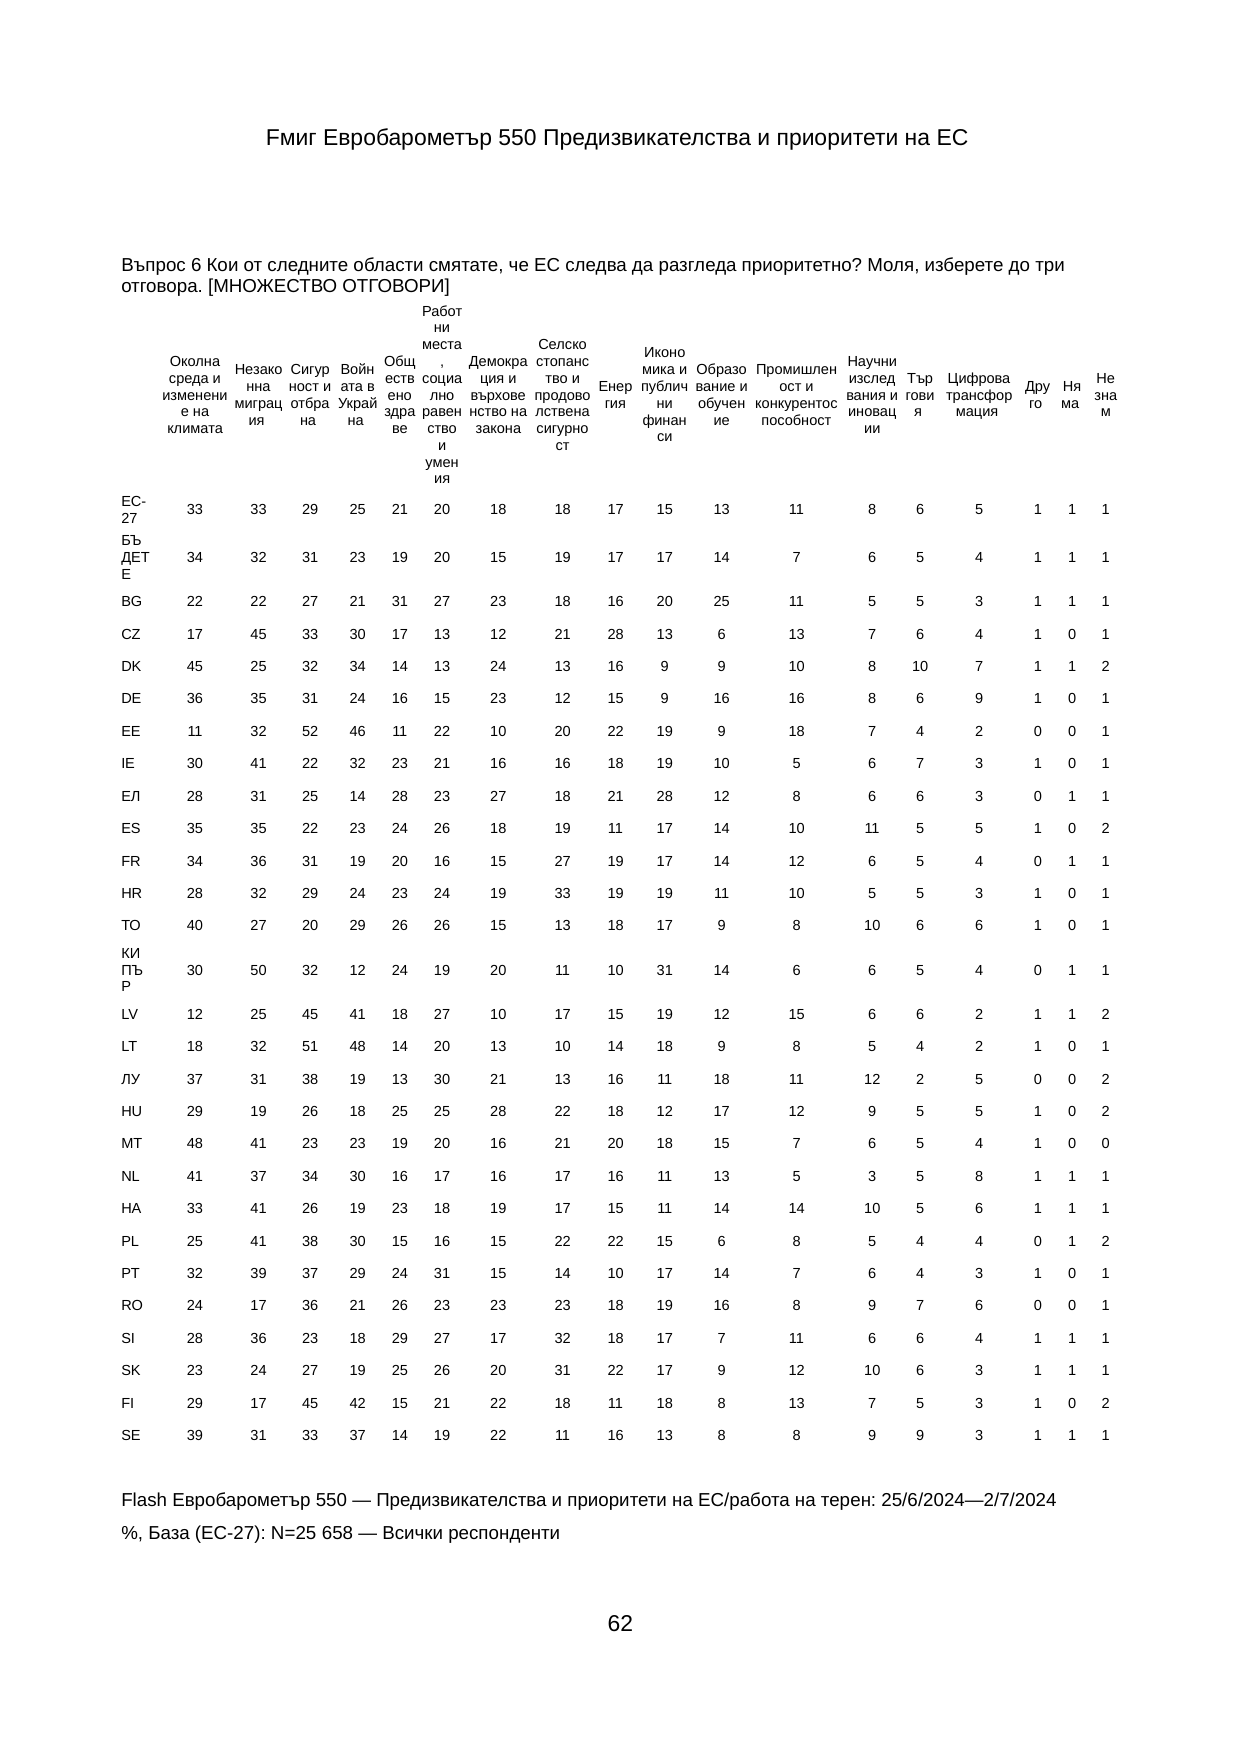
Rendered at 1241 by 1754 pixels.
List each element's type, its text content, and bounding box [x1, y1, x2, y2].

table_cell 19 [637, 747, 692, 779]
table_cell PT [118, 1257, 153, 1289]
table_cell [286, 1451, 334, 1484]
table_cell 10 [751, 650, 842, 682]
table_cell 12 [692, 780, 751, 812]
table_cell Промишленост и конкурентоспособност [751, 299, 842, 490]
table_cell 31 [286, 683, 334, 715]
table_cell 24 [159, 1289, 231, 1322]
table_cell БЪДЕТЕ [118, 529, 153, 585]
table_cell 46 [334, 715, 381, 747]
table_cell [1020, 1451, 1055, 1484]
table_cell 5 [902, 585, 938, 618]
table_cell 12 [842, 1063, 902, 1095]
table_cell 20 [419, 1127, 465, 1160]
table_cell 11 [594, 1386, 637, 1419]
table_cell 2 [938, 1030, 1020, 1062]
table_cell 36 [159, 683, 231, 715]
table_cell 19 [419, 1419, 465, 1451]
table_cell 8 [842, 490, 902, 529]
table_cell 5 [902, 1160, 938, 1192]
table_cell 45 [286, 998, 334, 1030]
table_cell 17 [594, 529, 637, 585]
table_cell 23 [286, 1322, 334, 1354]
table_cell 6 [842, 942, 902, 998]
table_cell 15 [465, 1257, 531, 1289]
table_cell 23 [465, 1289, 531, 1322]
table_cell 7 [751, 1127, 842, 1160]
table_cell 11 [751, 1322, 842, 1354]
table_cell 41 [334, 998, 381, 1030]
table_cell DE [118, 683, 153, 715]
table_cell Работни места, социално равенство и умения [419, 299, 465, 490]
table_cell [153, 529, 158, 585]
table_cell 18 [594, 1322, 637, 1354]
table_cell 0 [1055, 618, 1089, 650]
table_cell 16 [465, 747, 531, 779]
table_cell [153, 585, 158, 618]
table_cell [153, 1095, 158, 1127]
table_cell [1089, 1451, 1122, 1484]
table_cell 0 [1020, 1289, 1055, 1322]
table_cell 1 [1089, 844, 1122, 877]
table_cell 31 [381, 585, 418, 618]
table_cell 11 [531, 1419, 594, 1451]
table_cell 28 [594, 618, 637, 650]
table_cell 1 [1020, 1030, 1055, 1062]
table_cell 31 [231, 780, 286, 812]
table_cell 10 [531, 1030, 594, 1062]
table_cell 1 [1089, 877, 1122, 909]
table_cell 7 [842, 715, 902, 747]
table_cell 25 [334, 490, 381, 529]
table_cell 32 [334, 747, 381, 779]
table_cell 1 [1089, 1192, 1122, 1224]
table_cell 24 [381, 942, 418, 998]
table_cell 18 [594, 1095, 637, 1127]
table_cell 8 [751, 1419, 842, 1451]
table_cell [692, 1451, 751, 1484]
table_cell 1 [1055, 650, 1089, 682]
table_cell 17 [231, 1386, 286, 1419]
table_cell 3 [938, 1354, 1020, 1386]
table_cell 5 [902, 1386, 938, 1419]
table_cell 6 [938, 1192, 1020, 1224]
table_cell 23 [419, 1289, 465, 1322]
table_cell 31 [286, 844, 334, 877]
table_cell 4 [938, 529, 1020, 585]
table_cell LV [118, 998, 153, 1030]
table_cell 14 [692, 1192, 751, 1224]
table_cell 18 [334, 1322, 381, 1354]
table_cell 11 [637, 1063, 692, 1095]
table_cell [153, 812, 158, 844]
table_cell 37 [231, 1160, 286, 1192]
table_cell 21 [419, 747, 465, 779]
table_cell 10 [751, 812, 842, 844]
table_cell 4 [938, 1127, 1020, 1160]
table_cell 5 [938, 1095, 1020, 1127]
table_cell 9 [938, 683, 1020, 715]
table_cell 0 [1020, 715, 1055, 747]
table_cell 1 [1020, 1386, 1055, 1419]
table_cell 17 [637, 529, 692, 585]
table_cell 1 [1020, 1192, 1055, 1224]
table_cell 1 [1020, 529, 1055, 585]
table_cell [153, 1419, 158, 1451]
table_cell 19 [594, 844, 637, 877]
table_cell [938, 1451, 1020, 1484]
table_cell [153, 683, 158, 715]
table_cell 16 [594, 1160, 637, 1192]
table_cell 2 [1089, 1225, 1122, 1257]
table_cell 28 [637, 780, 692, 812]
table_cell 14 [334, 780, 381, 812]
table_cell 1 [1089, 618, 1122, 650]
table_cell [751, 1451, 842, 1484]
table_cell 27 [419, 1322, 465, 1354]
table_cell 13 [751, 618, 842, 650]
table_cell 34 [286, 1160, 334, 1192]
table_cell 25 [231, 998, 286, 1030]
table_cell 24 [231, 1354, 286, 1386]
table_cell [118, 299, 153, 490]
table_cell 20 [286, 909, 334, 942]
table_cell Търговия [902, 299, 938, 490]
table_cell 15 [637, 1225, 692, 1257]
table_cell 6 [902, 909, 938, 942]
table_cell Енергия [594, 299, 637, 490]
table_cell 0 [1055, 812, 1089, 844]
table_cell 1 [1020, 747, 1055, 779]
table_cell 33 [159, 490, 231, 529]
table_cell 1 [1089, 490, 1122, 529]
table_cell 42 [334, 1386, 381, 1419]
table_cell 41 [231, 1127, 286, 1160]
table_cell [153, 1063, 158, 1095]
table_cell 0 [1020, 1225, 1055, 1257]
table_cell 7 [692, 1322, 751, 1354]
table_cell 11 [531, 942, 594, 998]
table_cell FI [118, 1386, 153, 1419]
table_cell 4 [902, 1030, 938, 1062]
table_cell 8 [938, 1160, 1020, 1192]
table_cell 18 [419, 1192, 465, 1224]
table_cell 6 [902, 998, 938, 1030]
table_cell 16 [531, 747, 594, 779]
table_cell [153, 1225, 158, 1257]
table_cell 6 [842, 780, 902, 812]
table_cell 10 [594, 942, 637, 998]
table_cell Околна среда и изменение на климата [159, 299, 231, 490]
table_cell 17 [637, 909, 692, 942]
table_cell 33 [286, 618, 334, 650]
table_cell [1055, 1451, 1089, 1484]
table_cell 1 [1020, 812, 1055, 844]
table_cell 23 [159, 1354, 231, 1386]
table_cell 30 [419, 1063, 465, 1095]
table_cell [153, 877, 158, 909]
table_cell 13 [692, 490, 751, 529]
table_cell 21 [531, 1127, 594, 1160]
table_cell 1 [1055, 844, 1089, 877]
table_cell [334, 1451, 381, 1484]
table_cell 22 [465, 1419, 531, 1451]
table_cell Икономика и публични финанси [637, 299, 692, 490]
table_cell 18 [637, 1127, 692, 1160]
table_cell 8 [842, 650, 902, 682]
table_cell 9 [842, 1419, 902, 1451]
table_cell Цифрова трансформация [938, 299, 1020, 490]
table_cell 18 [637, 1030, 692, 1062]
table_cell 17 [531, 1192, 594, 1224]
table_cell 14 [381, 650, 418, 682]
table_cell 15 [419, 683, 465, 715]
table_cell 51 [286, 1030, 334, 1062]
table_cell 25 [419, 1095, 465, 1127]
table_cell 16 [465, 1160, 531, 1192]
table_cell 10 [692, 747, 751, 779]
table_cell 15 [594, 683, 637, 715]
table_cell [153, 1127, 158, 1160]
table_cell 25 [231, 650, 286, 682]
table_cell 1 [1055, 1354, 1089, 1386]
table_cell [153, 844, 158, 877]
table_cell [465, 1451, 531, 1484]
table_cell 9 [692, 650, 751, 682]
table_cell [153, 998, 158, 1030]
table_cell SI [118, 1322, 153, 1354]
table_cell DK [118, 650, 153, 682]
table_cell [153, 1192, 158, 1224]
table_cell 17 [594, 490, 637, 529]
table_cell 2 [1089, 1386, 1122, 1419]
table_cell 27 [286, 585, 334, 618]
table_cell 5 [902, 1095, 938, 1127]
table_cell 4 [902, 715, 938, 747]
table_cell 3 [938, 1419, 1020, 1451]
table_cell 17 [231, 1289, 286, 1322]
table_cell 10 [751, 877, 842, 909]
table_cell 11 [751, 1063, 842, 1095]
table_cell 5 [842, 1225, 902, 1257]
table_cell 19 [531, 529, 594, 585]
table_cell 19 [334, 1063, 381, 1095]
table_cell 22 [594, 1225, 637, 1257]
table_cell 18 [465, 812, 531, 844]
table_cell 16 [594, 585, 637, 618]
table_cell 1 [1089, 1322, 1122, 1354]
table_cell 22 [465, 1386, 531, 1419]
table_cell 26 [381, 909, 418, 942]
table_cell 0 [1055, 877, 1089, 909]
table_cell 18 [159, 1030, 231, 1062]
table_cell 12 [637, 1095, 692, 1127]
table_cell 30 [159, 942, 231, 998]
table_cell 17 [159, 618, 231, 650]
table_cell Сигурност и отбрана [286, 299, 334, 490]
table_cell 1 [1055, 1419, 1089, 1451]
table_cell 37 [159, 1063, 231, 1095]
table_cell 10 [465, 998, 531, 1030]
table_cell 19 [334, 844, 381, 877]
table_cell 33 [159, 1192, 231, 1224]
table_cell КИПЪР [118, 942, 153, 998]
table_cell 26 [419, 909, 465, 942]
table_cell 23 [286, 1127, 334, 1160]
table_cell 30 [159, 747, 231, 779]
table_cell 36 [231, 1322, 286, 1354]
table_cell 19 [637, 877, 692, 909]
table_cell 5 [902, 1127, 938, 1160]
table_cell Не знам [1089, 299, 1122, 490]
table_cell 8 [751, 1030, 842, 1062]
table_cell 18 [465, 490, 531, 529]
table_cell 8 [692, 1419, 751, 1451]
table_cell 32 [231, 715, 286, 747]
table_cell 18 [751, 715, 842, 747]
table_cell 11 [692, 877, 751, 909]
table_cell 6 [842, 1127, 902, 1160]
table_cell 5 [902, 844, 938, 877]
table_cell 31 [637, 942, 692, 998]
table_cell 32 [231, 1030, 286, 1062]
table_cell 7 [842, 618, 902, 650]
table_cell [231, 1451, 286, 1484]
table_cell 30 [334, 1225, 381, 1257]
table_cell 16 [692, 1289, 751, 1322]
table_cell 10 [465, 715, 531, 747]
table_cell [153, 299, 158, 490]
table_cell 2 [1089, 1063, 1122, 1095]
table_cell 45 [286, 1386, 334, 1419]
table_cell 17 [692, 1095, 751, 1127]
table_cell 28 [159, 877, 231, 909]
table_cell 18 [531, 1386, 594, 1419]
table_cell 13 [637, 618, 692, 650]
table_cell 0 [1055, 909, 1089, 942]
table_cell 28 [159, 1322, 231, 1354]
table_cell Друго [1020, 299, 1055, 490]
table_cell 1 [1055, 998, 1089, 1030]
table_cell 16 [381, 683, 418, 715]
table_cell 6 [938, 1289, 1020, 1322]
table_cell ЕС-27 [118, 490, 153, 529]
table_cell 4 [938, 1225, 1020, 1257]
table_cell 8 [751, 780, 842, 812]
table_cell [153, 747, 158, 779]
table_cell 41 [231, 1192, 286, 1224]
table_cell 28 [381, 780, 418, 812]
table_cell [153, 1354, 158, 1386]
table_cell 3 [938, 1257, 1020, 1289]
table_cell 19 [419, 942, 465, 998]
table_cell Няма [1055, 299, 1089, 490]
table_cell 17 [381, 618, 418, 650]
table_cell 19 [594, 877, 637, 909]
table_cell 12 [751, 1095, 842, 1127]
table_cell 1 [1020, 1354, 1055, 1386]
table_cell 15 [594, 1192, 637, 1224]
table_cell 45 [159, 650, 231, 682]
table_cell 1 [1089, 780, 1122, 812]
table_cell 32 [286, 942, 334, 998]
table_cell 1 [1089, 529, 1122, 585]
table_cell 7 [938, 650, 1020, 682]
table_cell 0 [1055, 1386, 1089, 1419]
table_cell 8 [751, 1225, 842, 1257]
table_cell Обществено здраве [381, 299, 418, 490]
table_cell 11 [637, 1160, 692, 1192]
table_cell 41 [159, 1160, 231, 1192]
table_cell 29 [286, 877, 334, 909]
table_cell 6 [751, 942, 842, 998]
table_cell 6 [842, 747, 902, 779]
table_cell [902, 1451, 938, 1484]
table_cell 0 [1055, 1257, 1089, 1289]
table_cell 14 [692, 529, 751, 585]
table_cell 22 [531, 1225, 594, 1257]
table_cell [153, 715, 158, 747]
table_cell 17 [531, 1160, 594, 1192]
table_cell [153, 618, 158, 650]
table_cell 0 [1055, 1030, 1089, 1062]
table_cell 6 [842, 844, 902, 877]
table_cell 19 [381, 529, 418, 585]
table_cell 11 [381, 715, 418, 747]
table_cell 16 [465, 1127, 531, 1160]
table_cell 2 [938, 998, 1020, 1030]
table_cell FR [118, 844, 153, 877]
table_cell 5 [938, 1063, 1020, 1095]
table_cell 16 [419, 844, 465, 877]
table_cell 1 [1055, 780, 1089, 812]
table_cell 7 [902, 747, 938, 779]
table_cell 24 [334, 877, 381, 909]
table_cell 34 [159, 529, 231, 585]
table_cell 18 [637, 1386, 692, 1419]
table_cell 5 [842, 585, 902, 618]
table_cell 3 [842, 1160, 902, 1192]
table_cell MT [118, 1127, 153, 1160]
table_cell [381, 1451, 418, 1484]
table_cell 19 [637, 1289, 692, 1322]
table_cell 5 [938, 490, 1020, 529]
table_cell 1 [1020, 1095, 1055, 1127]
table_cell 9 [842, 1095, 902, 1127]
table_cell 25 [159, 1225, 231, 1257]
table_cell 23 [381, 1192, 418, 1224]
table_cell 9 [692, 1030, 751, 1062]
table_cell 7 [842, 1386, 902, 1419]
table_cell 18 [594, 909, 637, 942]
table_cell 14 [751, 1192, 842, 1224]
table_cell 27 [286, 1354, 334, 1386]
table_cell 10 [842, 1354, 902, 1386]
table_cell 0 [1055, 1063, 1089, 1095]
table_cell 24 [381, 812, 418, 844]
table_cell 13 [531, 1063, 594, 1095]
table_cell 5 [842, 877, 902, 909]
table_cell 0 [1055, 747, 1089, 779]
table_cell SE [118, 1419, 153, 1451]
table_cell 25 [381, 1354, 418, 1386]
table_cell 0 [1055, 1289, 1089, 1322]
table_cell 1 [1020, 683, 1055, 715]
table_cell 15 [637, 490, 692, 529]
table_cell 13 [419, 618, 465, 650]
table_cell 21 [334, 1289, 381, 1322]
table_cell 6 [902, 490, 938, 529]
table_cell 33 [286, 1419, 334, 1451]
table_cell 36 [231, 844, 286, 877]
table_cell 11 [751, 585, 842, 618]
table_cell 5 [842, 1030, 902, 1062]
table_cell BG [118, 585, 153, 618]
table_cell 23 [381, 747, 418, 779]
table_cell 29 [381, 1322, 418, 1354]
table_cell 6 [902, 780, 938, 812]
table_cell [153, 1322, 158, 1354]
table_cell 15 [381, 1225, 418, 1257]
table_cell 19 [465, 877, 531, 909]
table_cell 27 [419, 998, 465, 1030]
table_cell 17 [637, 844, 692, 877]
table_cell 23 [419, 780, 465, 812]
table_cell 19 [334, 1354, 381, 1386]
table_cell 0 [1089, 1127, 1122, 1160]
table_cell 39 [159, 1419, 231, 1451]
table_cell 1 [1020, 877, 1055, 909]
table_cell 16 [594, 1419, 637, 1451]
table_cell 24 [465, 650, 531, 682]
table_cell 1 [1089, 683, 1122, 715]
table_cell 14 [381, 1419, 418, 1451]
table_cell 35 [159, 812, 231, 844]
table_cell 22 [286, 747, 334, 779]
table_cell Войната в Украйна [334, 299, 381, 490]
table_cell 19 [637, 715, 692, 747]
table_cell 29 [159, 1095, 231, 1127]
table_cell 5 [751, 1160, 842, 1192]
table_cell 10 [842, 909, 902, 942]
table_cell 17 [531, 998, 594, 1030]
table_cell 20 [419, 1030, 465, 1062]
table_cell [159, 1451, 231, 1484]
table_cell 48 [159, 1127, 231, 1160]
table_cell 9 [637, 650, 692, 682]
table_cell 1 [1020, 585, 1055, 618]
table_cell 6 [902, 618, 938, 650]
table_cell 0 [1055, 1127, 1089, 1160]
table_cell NL [118, 1160, 153, 1192]
table_cell 6 [902, 683, 938, 715]
table_cell 19 [531, 812, 594, 844]
table_cell 31 [231, 1419, 286, 1451]
table_cell 22 [419, 715, 465, 747]
table_cell [594, 1451, 637, 1484]
table_cell CZ [118, 618, 153, 650]
table_cell 1 [1089, 909, 1122, 942]
table_cell 27 [531, 844, 594, 877]
table_cell 3 [938, 877, 1020, 909]
table_cell 4 [938, 942, 1020, 998]
table_cell ТО [118, 909, 153, 942]
table_cell [153, 780, 158, 812]
table_cell 1 [1055, 1225, 1089, 1257]
table_cell 12 [334, 942, 381, 998]
table_cell 6 [842, 1257, 902, 1289]
table_cell 13 [531, 909, 594, 942]
table_cell 31 [231, 1063, 286, 1095]
table_cell 12 [751, 844, 842, 877]
table_cell 25 [692, 585, 751, 618]
table_cell 6 [938, 909, 1020, 942]
table_cell 29 [286, 490, 334, 529]
table_cell 7 [751, 1257, 842, 1289]
table_cell 45 [231, 618, 286, 650]
table_cell 9 [842, 1289, 902, 1322]
table_cell 6 [842, 1322, 902, 1354]
table_cell 14 [531, 1257, 594, 1289]
table_cell 15 [381, 1386, 418, 1419]
table_cell 0 [1020, 844, 1055, 877]
table_cell 22 [594, 715, 637, 747]
table_cell PL [118, 1225, 153, 1257]
table_cell [531, 1451, 594, 1484]
table_cell 1 [1089, 1160, 1122, 1192]
table_cell 25 [381, 1095, 418, 1127]
table_cell 1 [1089, 1030, 1122, 1062]
table_cell 20 [465, 1354, 531, 1386]
table_cell 1 [1020, 618, 1055, 650]
table_cell 0 [1055, 715, 1089, 747]
table_cell 11 [751, 490, 842, 529]
table_cell 18 [594, 747, 637, 779]
table_cell 17 [637, 812, 692, 844]
table_cell 2 [1089, 1095, 1122, 1127]
table_cell 14 [594, 1030, 637, 1062]
table_cell 5 [902, 877, 938, 909]
table_cell 32 [159, 1257, 231, 1289]
table_cell 9 [902, 1419, 938, 1451]
table_cell 0 [1020, 780, 1055, 812]
table_cell 21 [465, 1063, 531, 1095]
table_cell 29 [334, 909, 381, 942]
table_cell 0 [1020, 942, 1055, 998]
table_cell 28 [159, 780, 231, 812]
table_cell 26 [286, 1192, 334, 1224]
table_cell [153, 909, 158, 942]
table_cell 1 [1089, 715, 1122, 747]
table_cell 13 [637, 1419, 692, 1451]
table_cell 5 [751, 747, 842, 779]
table_cell 1 [1020, 1419, 1055, 1451]
table_cell 8 [842, 683, 902, 715]
table_cell 35 [231, 812, 286, 844]
table_cell 9 [692, 715, 751, 747]
table_cell 10 [902, 650, 938, 682]
table_cell 3 [938, 747, 1020, 779]
table_cell 13 [531, 650, 594, 682]
table_cell 14 [692, 844, 751, 877]
table_cell HU [118, 1095, 153, 1127]
table_cell 1 [1055, 529, 1089, 585]
table_cell Flash Евробарометър 550 — Предизвикателства и приоритети на ЕС/работа на терен: 25/6/2024—2/7/2024 [118, 1484, 1122, 1516]
table_cell 22 [594, 1354, 637, 1386]
table_cell [842, 1451, 902, 1484]
table_cell 6 [902, 1322, 938, 1354]
table_cell 14 [692, 1257, 751, 1289]
table_cell [153, 1289, 158, 1322]
table_cell 1 [1055, 585, 1089, 618]
table_cell HR [118, 877, 153, 909]
table_cell [153, 1386, 158, 1419]
table_cell 1 [1055, 942, 1089, 998]
table_cell 23 [334, 1127, 381, 1160]
table_cell SK [118, 1354, 153, 1386]
table_cell 17 [419, 1160, 465, 1192]
table_cell 26 [419, 812, 465, 844]
table_cell 12 [159, 998, 231, 1030]
table_cell 19 [334, 1192, 381, 1224]
table_header Въпрос 6 Кои от следните области смятате, че ЕС следва да разгледа приоритетно? Моля, изберете до три отговора. [МНОЖЕСТВО ОТГОВОРИ] [118, 250, 1122, 299]
table_cell 3 [938, 585, 1020, 618]
table_cell 24 [419, 877, 465, 909]
table_cell 1 [1020, 1322, 1055, 1354]
table_cell 22 [159, 585, 231, 618]
table_cell 14 [692, 942, 751, 998]
table_cell EE [118, 715, 153, 747]
table_cell 13 [692, 1160, 751, 1192]
table_cell 21 [594, 780, 637, 812]
table_cell 20 [381, 844, 418, 877]
table_cell 2 [902, 1063, 938, 1095]
table_cell 19 [637, 998, 692, 1030]
table_cell 33 [531, 877, 594, 909]
table_cell 13 [419, 650, 465, 682]
table_cell 16 [594, 1063, 637, 1095]
table_cell [153, 1030, 158, 1062]
table_cell 27 [419, 585, 465, 618]
table_cell 4 [938, 618, 1020, 650]
table_cell 18 [531, 490, 594, 529]
table_cell 21 [334, 585, 381, 618]
table_cell 4 [938, 1322, 1020, 1354]
table_cell 23 [381, 877, 418, 909]
table_cell 26 [286, 1095, 334, 1127]
table_cell 20 [419, 529, 465, 585]
table_cell 23 [334, 812, 381, 844]
table_cell 6 [692, 618, 751, 650]
table_cell 20 [531, 715, 594, 747]
table_cell 15 [465, 844, 531, 877]
table_cell Селско стопанство и продоволствена сигурност [531, 299, 594, 490]
table_cell 36 [286, 1289, 334, 1322]
table_cell 31 [419, 1257, 465, 1289]
table_cell IE [118, 747, 153, 779]
table_cell 19 [381, 1127, 418, 1160]
table_cell Образование и обучение [692, 299, 751, 490]
table_cell 16 [751, 683, 842, 715]
table_cell 18 [594, 1289, 637, 1322]
table_cell 12 [465, 618, 531, 650]
table_cell 1 [1055, 490, 1089, 529]
table_cell 7 [902, 1289, 938, 1322]
table_cell 5 [902, 1192, 938, 1224]
table_cell 27 [231, 909, 286, 942]
table_cell 20 [594, 1127, 637, 1160]
table_cell 9 [637, 683, 692, 715]
table_cell 32 [231, 529, 286, 585]
table_cell 1 [1089, 1419, 1122, 1451]
table_cell 11 [842, 812, 902, 844]
table_cell 18 [334, 1095, 381, 1127]
table_cell 24 [334, 683, 381, 715]
table_cell [153, 650, 158, 682]
table_cell 0 [1055, 1095, 1089, 1127]
table_cell 8 [751, 909, 842, 942]
table_cell ЕЛ [118, 780, 153, 812]
table_cell [637, 1451, 692, 1484]
table_cell 19 [465, 1192, 531, 1224]
table_cell 37 [334, 1419, 381, 1451]
table_cell 32 [531, 1322, 594, 1354]
table_cell 52 [286, 715, 334, 747]
table_cell 21 [531, 618, 594, 650]
table_cell [118, 1451, 153, 1484]
table_cell 31 [286, 529, 334, 585]
table_cell 17 [637, 1322, 692, 1354]
table_cell 1 [1089, 1257, 1122, 1289]
table_cell 20 [419, 490, 465, 529]
table_cell 8 [751, 1289, 842, 1322]
table_cell Незаконна миграция [231, 299, 286, 490]
table_cell [153, 1160, 158, 1192]
table_cell 20 [637, 585, 692, 618]
table_cell 21 [381, 490, 418, 529]
table_cell 31 [531, 1354, 594, 1386]
table_cell [153, 490, 158, 529]
table_cell 6 [692, 1225, 751, 1257]
table_cell 1 [1089, 1354, 1122, 1386]
table_cell 17 [637, 1354, 692, 1386]
table_cell 0 [1055, 683, 1089, 715]
table_cell 22 [231, 585, 286, 618]
table_cell [153, 942, 158, 998]
table_cell 1 [1020, 1127, 1055, 1160]
table_cell 21 [419, 1386, 465, 1419]
table_cell 1 [1055, 1192, 1089, 1224]
table_cell 13 [381, 1063, 418, 1095]
table_cell 32 [231, 877, 286, 909]
table_cell 19 [231, 1095, 286, 1127]
table_cell 1 [1020, 998, 1055, 1030]
table_cell 26 [381, 1289, 418, 1322]
table_cell LT [118, 1030, 153, 1062]
table_cell 41 [231, 747, 286, 779]
table_cell 9 [692, 1354, 751, 1386]
table_cell 22 [531, 1095, 594, 1127]
table_cell 8 [692, 1386, 751, 1419]
table_cell ES [118, 812, 153, 844]
table_cell 11 [594, 812, 637, 844]
table_cell 14 [692, 812, 751, 844]
table_cell 4 [902, 1257, 938, 1289]
table_cell 24 [381, 1257, 418, 1289]
table_cell 22 [286, 812, 334, 844]
table_cell 50 [231, 942, 286, 998]
table_cell 5 [902, 812, 938, 844]
table_cell 16 [692, 683, 751, 715]
table_cell 35 [231, 683, 286, 715]
table_cell 1 [1089, 1289, 1122, 1322]
table_cell 10 [594, 1257, 637, 1289]
table_cell 41 [231, 1225, 286, 1257]
table_cell 1 [1055, 1160, 1089, 1192]
table_cell 1 [1020, 650, 1055, 682]
table_cell 9 [692, 909, 751, 942]
table_cell 1 [1089, 942, 1122, 998]
table_cell [419, 1451, 465, 1484]
table_cell 34 [334, 650, 381, 682]
table_cell 15 [594, 998, 637, 1030]
table_cell 3 [938, 1386, 1020, 1419]
table_cell 6 [902, 1354, 938, 1386]
table_cell 30 [334, 618, 381, 650]
table_cell 23 [465, 683, 531, 715]
table_cell 48 [334, 1030, 381, 1062]
table_cell 20 [465, 942, 531, 998]
table_cell 5 [902, 529, 938, 585]
table_cell 40 [159, 909, 231, 942]
table_cell 37 [286, 1257, 334, 1289]
table_cell 6 [842, 998, 902, 1030]
table_cell 32 [286, 650, 334, 682]
table_cell 2 [1089, 650, 1122, 682]
table_cell 16 [594, 650, 637, 682]
table_cell 23 [465, 585, 531, 618]
table_cell 16 [381, 1160, 418, 1192]
table_cell [153, 1451, 158, 1484]
table_cell 18 [381, 998, 418, 1030]
table_cell [153, 1257, 158, 1289]
table_cell 26 [419, 1354, 465, 1386]
table_cell 2 [1089, 998, 1122, 1030]
table_cell 1 [1020, 1257, 1055, 1289]
table_cell RO [118, 1289, 153, 1322]
table_cell 13 [465, 1030, 531, 1062]
table_cell 27 [465, 780, 531, 812]
table_cell 12 [531, 683, 594, 715]
table_cell 5 [938, 812, 1020, 844]
table_cell 13 [751, 1386, 842, 1419]
table_cell 11 [637, 1192, 692, 1224]
table_cell Научни изследвания и иновации [842, 299, 902, 490]
table_cell 10 [842, 1192, 902, 1224]
table_cell 1 [1055, 1322, 1089, 1354]
table_cell 15 [751, 998, 842, 1030]
table_cell 2 [938, 715, 1020, 747]
table_cell 28 [465, 1095, 531, 1127]
table_cell 16 [419, 1225, 465, 1257]
table_cell 23 [531, 1289, 594, 1322]
table_cell 38 [286, 1063, 334, 1095]
table_cell 11 [159, 715, 231, 747]
table_cell 1 [1089, 585, 1122, 618]
table_cell %, База (ЕС-27): N=25 658 — Всички респонденти [118, 1516, 1122, 1548]
table_cell НА [118, 1192, 153, 1224]
table_cell 23 [334, 529, 381, 585]
table_cell 12 [751, 1354, 842, 1386]
table_cell 2 [1089, 812, 1122, 844]
table_cell 14 [381, 1030, 418, 1062]
table_cell 34 [159, 844, 231, 877]
table_cell 29 [334, 1257, 381, 1289]
table_cell 25 [286, 780, 334, 812]
table_cell 4 [902, 1225, 938, 1257]
table_cell 12 [692, 998, 751, 1030]
table_cell 1 [1020, 1160, 1055, 1192]
table_cell 39 [231, 1257, 286, 1289]
table_cell 4 [938, 844, 1020, 877]
table_cell 1 [1020, 490, 1055, 529]
table_cell 18 [531, 780, 594, 812]
table_cell Демокрация и върховенство на закона [465, 299, 531, 490]
table_cell 15 [465, 1225, 531, 1257]
table_cell 5 [902, 942, 938, 998]
table_cell 15 [692, 1127, 751, 1160]
table_cell 17 [465, 1322, 531, 1354]
table_cell 29 [159, 1386, 231, 1419]
table_cell 6 [842, 529, 902, 585]
table_cell 3 [938, 780, 1020, 812]
table_cell 1 [1089, 747, 1122, 779]
table_cell 15 [465, 909, 531, 942]
table_cell 1 [1020, 909, 1055, 942]
table_cell 7 [751, 529, 842, 585]
table_cell 18 [531, 585, 594, 618]
table_cell 18 [692, 1063, 751, 1095]
table_cell 17 [637, 1257, 692, 1289]
table_cell 38 [286, 1225, 334, 1257]
table_cell 0 [1020, 1063, 1055, 1095]
table_cell 33 [231, 490, 286, 529]
table_cell 30 [334, 1160, 381, 1192]
table_cell ЛУ [118, 1063, 153, 1095]
table_cell 15 [465, 529, 531, 585]
